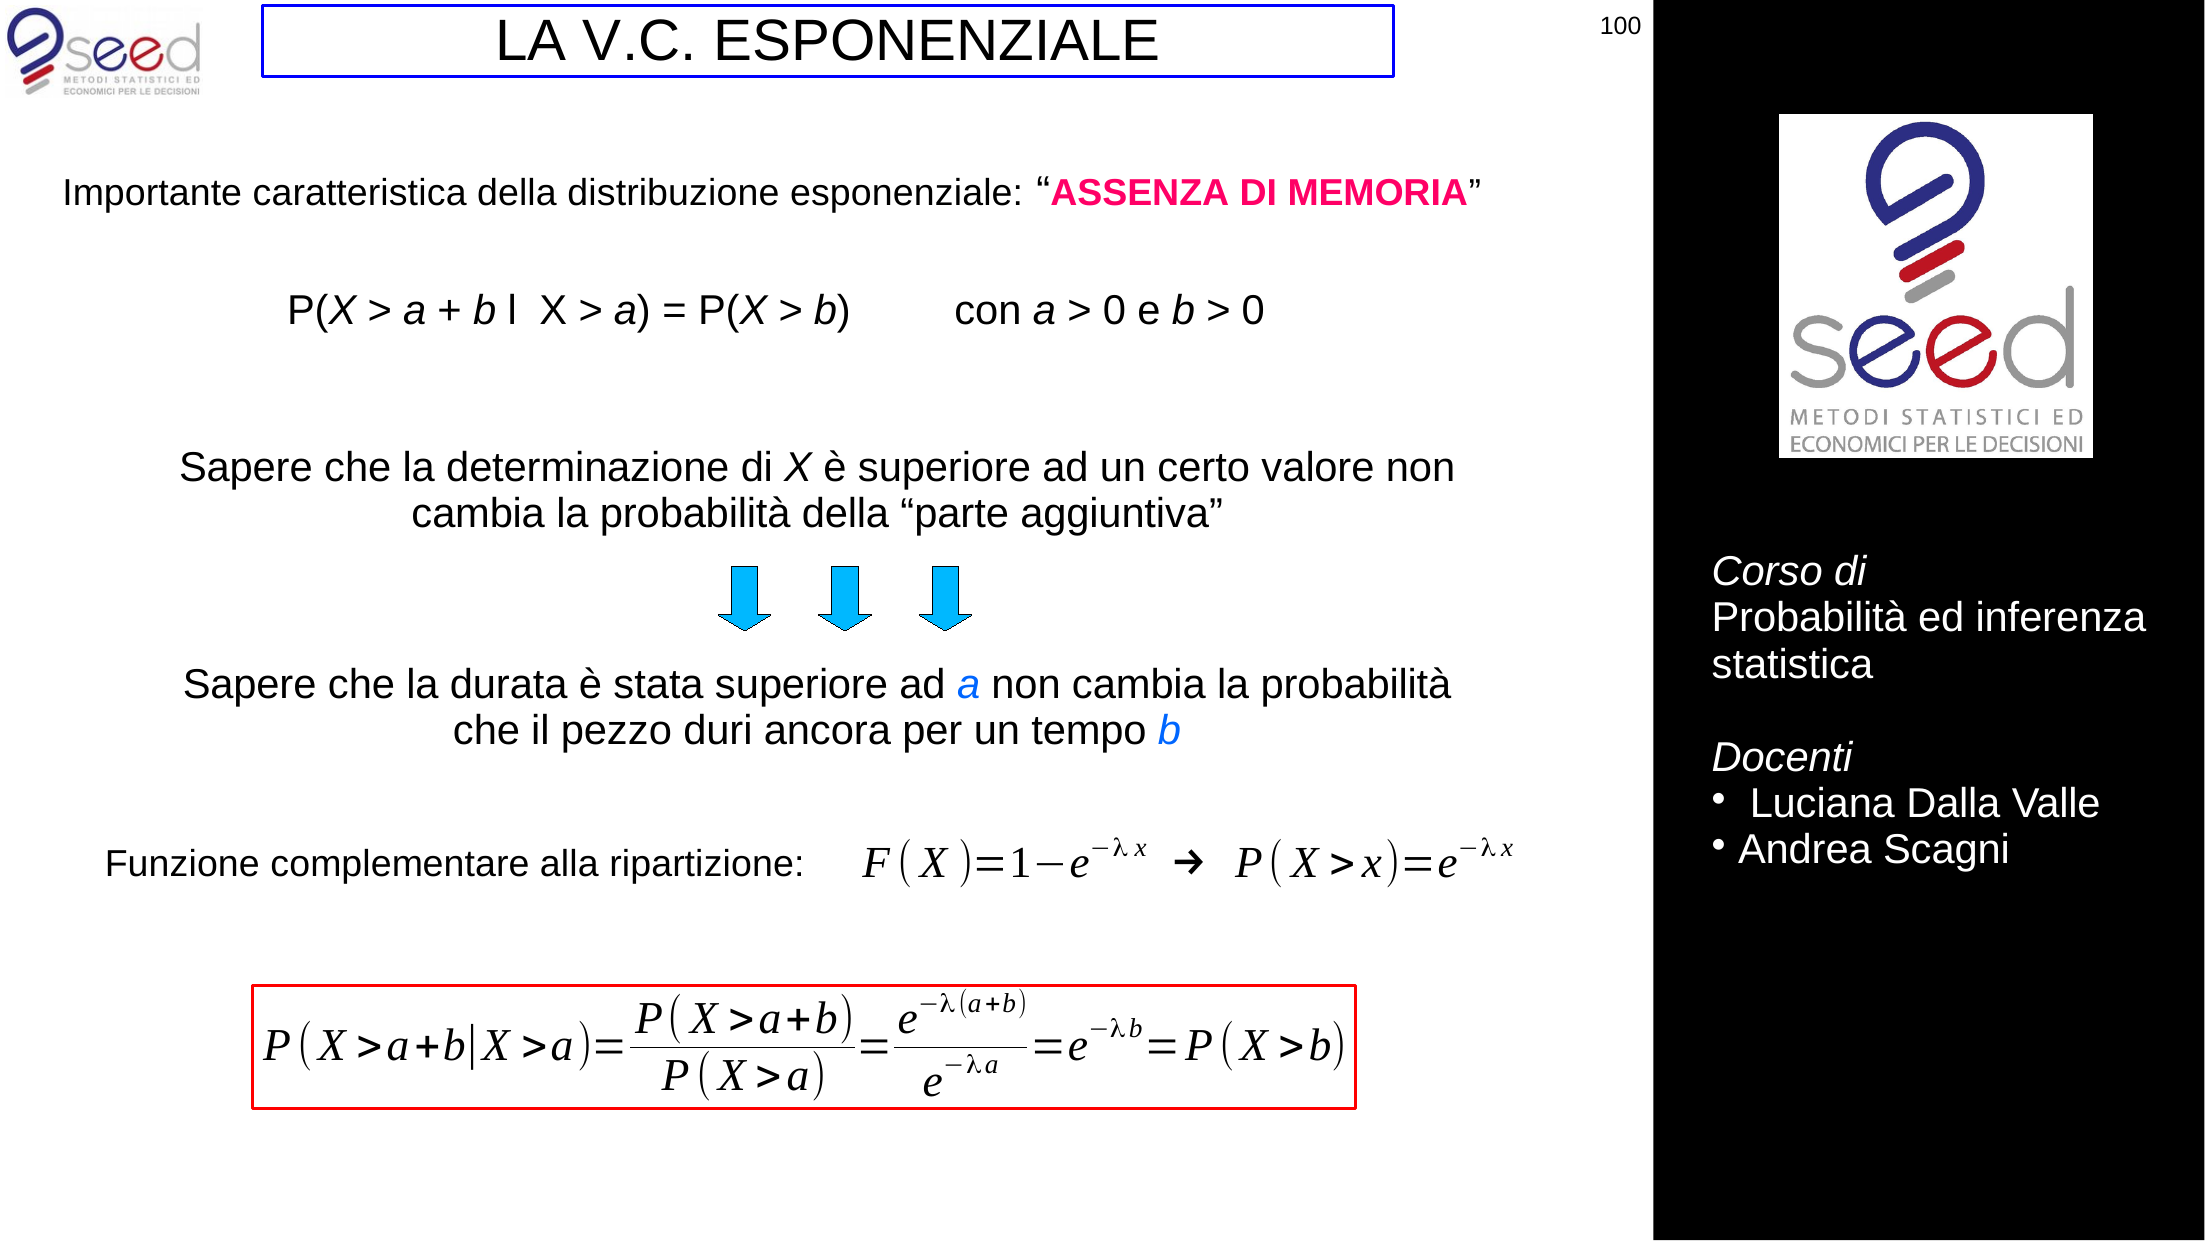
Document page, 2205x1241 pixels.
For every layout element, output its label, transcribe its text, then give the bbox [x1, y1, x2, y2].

picture [1779, 114, 2093, 458]
text_box LA V.C. ESPONENZIALE [262, 5, 1394, 77]
text_box [718, 566, 771, 631]
text_box P(X > a + b l X > a) = P(X > b) con a > 0 e b > 0 [287, 287, 1275, 334]
text_box Funzione complementare alla ripartizione: [104, 842, 806, 885]
text_box Sapere che la determinazione di X è superiore ad un certo valore non cambia la probabilità della “parte aggiuntiva” Sapere che la durata è stata superiore ad a non cambia la probabilità che il pezzo duri ancora per un tempo b [179, 443, 1475, 754]
picture [5, 5, 203, 98]
chart [253, 987, 1355, 1108]
text_box [919, 566, 972, 631]
text_box Importante caratteristica della distribuzione esponenziale: “ASSENZA DI MEMORIA” [62, 168, 1482, 215]
chart [853, 832, 1521, 891]
text_box [818, 566, 872, 631]
